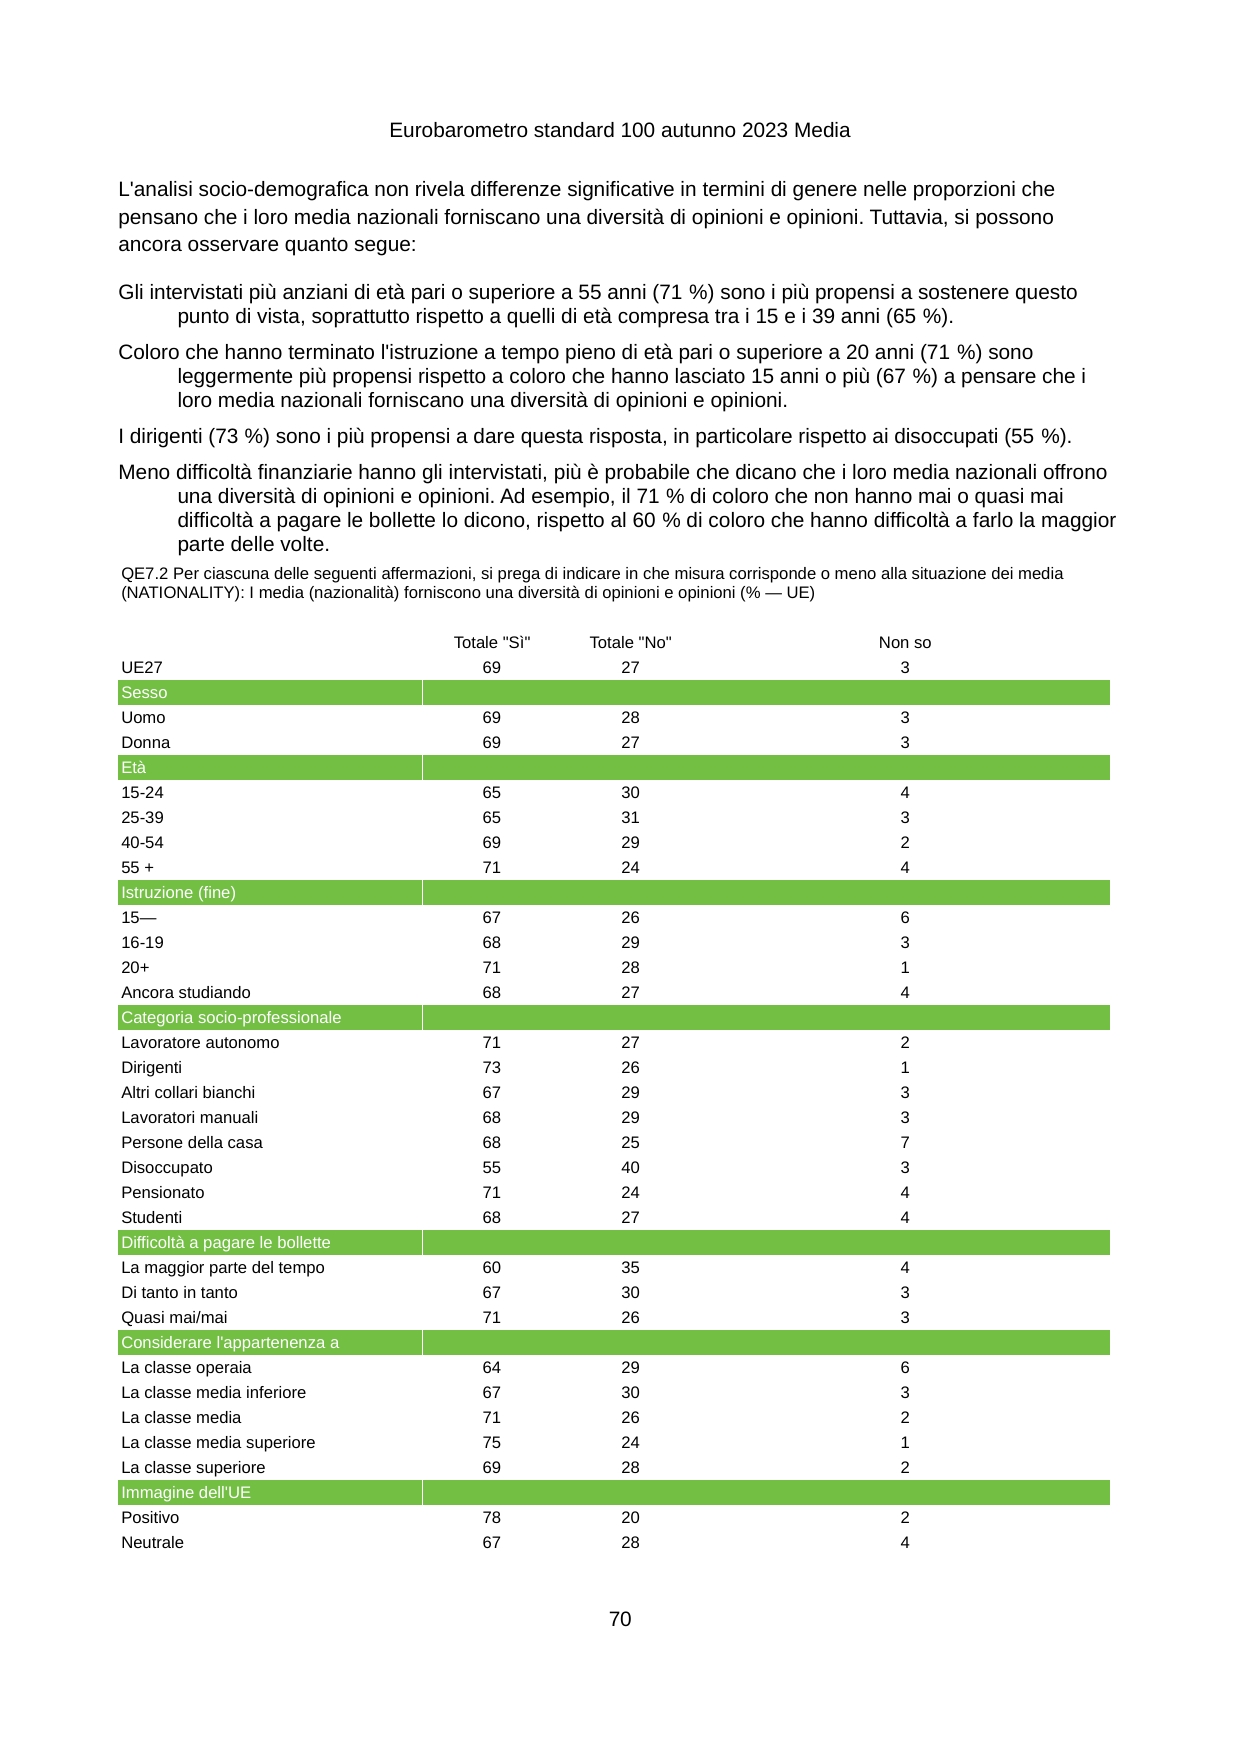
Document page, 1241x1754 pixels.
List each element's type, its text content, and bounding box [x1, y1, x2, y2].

table_cell Donna [118, 730, 422, 755]
table_cell 4 [700, 1180, 1110, 1205]
table_cell [423, 1330, 561, 1355]
table_cell 4 [700, 1255, 1110, 1280]
table_cell 29 [561, 930, 700, 955]
table_cell [700, 1230, 1110, 1255]
table_cell 31 [561, 805, 700, 830]
table_cell Sesso [118, 680, 422, 705]
table_cell 1 [700, 955, 1110, 980]
table_cell 16-19 [118, 930, 422, 955]
table_cell 3 [700, 1280, 1110, 1305]
table_cell 2 [700, 1505, 1110, 1530]
table_cell [700, 605, 1110, 630]
table_cell Immagine dell'UE [118, 1480, 422, 1505]
table_cell 68 [423, 980, 561, 1005]
table_cell Totale "Sì" [423, 630, 561, 655]
table_cell Pensionato [118, 1180, 422, 1205]
table_cell [700, 680, 1110, 705]
table_cell 69 [423, 705, 561, 730]
table_cell [700, 880, 1110, 905]
table_cell 73 [423, 1055, 561, 1080]
table_cell [561, 880, 700, 905]
table_cell [700, 1330, 1110, 1355]
table_cell 25 [561, 1130, 700, 1155]
table_cell 75 [423, 1430, 561, 1455]
table_cell 4 [700, 1530, 1110, 1555]
table_cell Difficoltà a pagare le bollette [118, 1230, 422, 1255]
table_cell [561, 605, 700, 630]
table_cell 28 [561, 1530, 700, 1555]
table_cell 78 [423, 1505, 561, 1530]
table_cell 67 [423, 905, 561, 930]
text L'analisi socio-demografica non rivela differenze significative in termini di genere nelle proporzioni che pensano che i loro media nazionali forniscano una diversità di opinioni e opinioni. Tuttavia, si possono ancora osservare quanto segue: [118, 177, 1122, 256]
table_cell 3 [700, 1080, 1110, 1105]
table_cell 40-54 [118, 830, 422, 855]
table_cell 29 [561, 1105, 700, 1130]
table_cell 3 [700, 805, 1110, 830]
table_cell 27 [561, 655, 700, 680]
table_cell Lavoratori manuali [118, 1105, 422, 1130]
table_cell 24 [561, 1430, 700, 1455]
table_cell 68 [423, 1105, 561, 1130]
table_cell [561, 755, 700, 780]
table_cell 7 [700, 1130, 1110, 1155]
table_cell [423, 680, 561, 705]
table_cell La maggior parte del tempo [118, 1255, 422, 1280]
table_cell [700, 1480, 1110, 1505]
table_cell [423, 755, 561, 780]
table_cell 3 [700, 1380, 1110, 1405]
table_cell Dirigenti [118, 1055, 422, 1080]
table_cell 15— [118, 905, 422, 930]
table_cell 69 [423, 830, 561, 855]
table_cell 27 [561, 1030, 700, 1055]
table_cell 64 [423, 1355, 561, 1380]
table_cell [423, 1230, 561, 1255]
table_cell Studenti [118, 1205, 422, 1230]
table_cell 67 [423, 1080, 561, 1105]
table_header QE7.2 Per ciascuna delle seguenti affermazioni, si prega di indicare in che misura corrisponde o meno alla situazione dei media (NATIONALITY): I media (nazionalità) forniscono una diversità di opinioni e opinioni (% — UE) [118, 561, 1110, 605]
table_cell Positivo [118, 1505, 422, 1530]
table_cell Lavoratore autonomo [118, 1030, 422, 1055]
table_cell 2 [700, 1455, 1110, 1480]
table_cell 26 [561, 905, 700, 930]
table_cell [700, 1005, 1110, 1030]
table_cell 3 [700, 1305, 1110, 1330]
table_cell 3 [700, 705, 1110, 730]
table_cell Istruzione (fine) [118, 880, 422, 905]
table_cell [423, 605, 561, 630]
table_cell Uomo [118, 705, 422, 730]
table_cell [423, 1005, 561, 1030]
table_cell [423, 1480, 561, 1505]
table_cell Ancora studiando [118, 980, 422, 1005]
table_cell 55 [423, 1155, 561, 1180]
table_cell La classe media [118, 1405, 422, 1430]
table_cell 65 [423, 805, 561, 830]
table_cell 24 [561, 855, 700, 880]
table_cell 15-24 [118, 780, 422, 805]
table_cell La classe operaia [118, 1355, 422, 1380]
table_cell 68 [423, 1205, 561, 1230]
table_cell 71 [423, 1030, 561, 1055]
table_cell [700, 755, 1110, 780]
table_cell Categoria socio-professionale [118, 1005, 422, 1030]
table_cell 69 [423, 655, 561, 680]
table_cell 26 [561, 1305, 700, 1330]
table_cell 71 [423, 1305, 561, 1330]
table_cell 28 [561, 955, 700, 980]
table_cell 30 [561, 1380, 700, 1405]
text I dirigenti (73 %) sono i più propensi a dare questa risposta, in particolare rispetto ai disoccupati (55 %). [118, 424, 1122, 448]
table_cell 3 [700, 1105, 1110, 1130]
table_cell 6 [700, 905, 1110, 930]
table_cell 20 [561, 1505, 700, 1530]
table_cell 71 [423, 1180, 561, 1205]
table_cell 35 [561, 1255, 700, 1280]
table_cell 29 [561, 830, 700, 855]
table_cell [561, 680, 700, 705]
table_cell 27 [561, 980, 700, 1005]
table_cell 68 [423, 930, 561, 955]
table_cell Considerare l'appartenenza a [118, 1330, 422, 1355]
table_cell 71 [423, 955, 561, 980]
table_cell 26 [561, 1405, 700, 1430]
table_cell 1 [700, 1430, 1110, 1455]
table_cell 69 [423, 1455, 561, 1480]
table_cell 30 [561, 780, 700, 805]
table_cell 69 [423, 730, 561, 755]
table_cell Persone della casa [118, 1130, 422, 1155]
table_cell [423, 880, 561, 905]
table_cell 30 [561, 1280, 700, 1305]
table_cell La classe superiore [118, 1455, 422, 1480]
table_cell Disoccupato [118, 1155, 422, 1180]
table_cell Non so [700, 630, 1110, 655]
table_cell 4 [700, 780, 1110, 805]
text Coloro che hanno terminato l'istruzione a tempo pieno di età pari o superiore a 20 anni (71 %) sono leggermente più propensi rispetto a coloro che hanno lasciato 15 anni o più (67 %) a pensare che i loro media nazionali forniscano una diversità di opinioni e opinioni. [118, 340, 1122, 412]
table_cell Di tanto in tanto [118, 1280, 422, 1305]
table_cell 20+ [118, 955, 422, 980]
table_cell 2 [700, 830, 1110, 855]
table_cell 68 [423, 1130, 561, 1155]
table_cell 60 [423, 1255, 561, 1280]
table_cell Neutrale [118, 1530, 422, 1555]
table_cell 29 [561, 1080, 700, 1105]
table_cell 27 [561, 1205, 700, 1230]
table_cell 24 [561, 1180, 700, 1205]
table_cell 71 [423, 855, 561, 880]
table_cell 6 [700, 1355, 1110, 1380]
table_cell Età [118, 755, 422, 780]
table_cell 1 [700, 1055, 1110, 1080]
table_cell La classe media superiore [118, 1430, 422, 1455]
table_cell 4 [700, 855, 1110, 880]
table_cell Totale "No" [561, 630, 700, 655]
table_cell 40 [561, 1155, 700, 1180]
table_cell 3 [700, 730, 1110, 755]
table_cell 4 [700, 1205, 1110, 1230]
table_cell 2 [700, 1030, 1110, 1055]
text Meno difficoltà finanziarie hanno gli intervistati, più è probabile che dicano che i loro media nazionali offrono una diversità di opinioni e opinioni. Ad esempio, il 71 % di coloro che non hanno mai o quasi mai difficoltà a pagare le bollette lo dicono, rispetto al 60 % di coloro che hanno difficoltà a farlo la maggior parte delle volte. [118, 459, 1122, 555]
table_cell [118, 605, 422, 630]
table_cell 29 [561, 1355, 700, 1380]
table_cell 65 [423, 780, 561, 805]
table_cell 25-39 [118, 805, 422, 830]
table_cell 4 [700, 980, 1110, 1005]
table_cell 26 [561, 1055, 700, 1080]
table_cell [118, 630, 422, 655]
table_cell [561, 1480, 700, 1505]
table_cell La classe media inferiore [118, 1380, 422, 1405]
table_cell Quasi mai/mai [118, 1305, 422, 1330]
table_cell 3 [700, 930, 1110, 955]
table_cell 55 + [118, 855, 422, 880]
table_cell 67 [423, 1380, 561, 1405]
table_cell 28 [561, 1455, 700, 1480]
table_cell [561, 1330, 700, 1355]
table_cell [561, 1005, 700, 1030]
table_cell [561, 1230, 700, 1255]
table_cell 2 [700, 1405, 1110, 1430]
table_cell UE27 [118, 655, 422, 680]
table_cell 67 [423, 1280, 561, 1305]
table_cell 3 [700, 655, 1110, 680]
table_cell 28 [561, 705, 700, 730]
table_cell Altri collari bianchi [118, 1080, 422, 1105]
table_cell 27 [561, 730, 700, 755]
text Gli intervistati più anziani di età pari o superiore a 55 anni (71 %) sono i più propensi a sostenere questo punto di vista, soprattutto rispetto a quelli di età compresa tra i 15 e i 39 anni (65 %). [118, 280, 1122, 328]
table_cell 71 [423, 1405, 561, 1430]
table_cell 67 [423, 1530, 561, 1555]
table_cell 3 [700, 1155, 1110, 1180]
